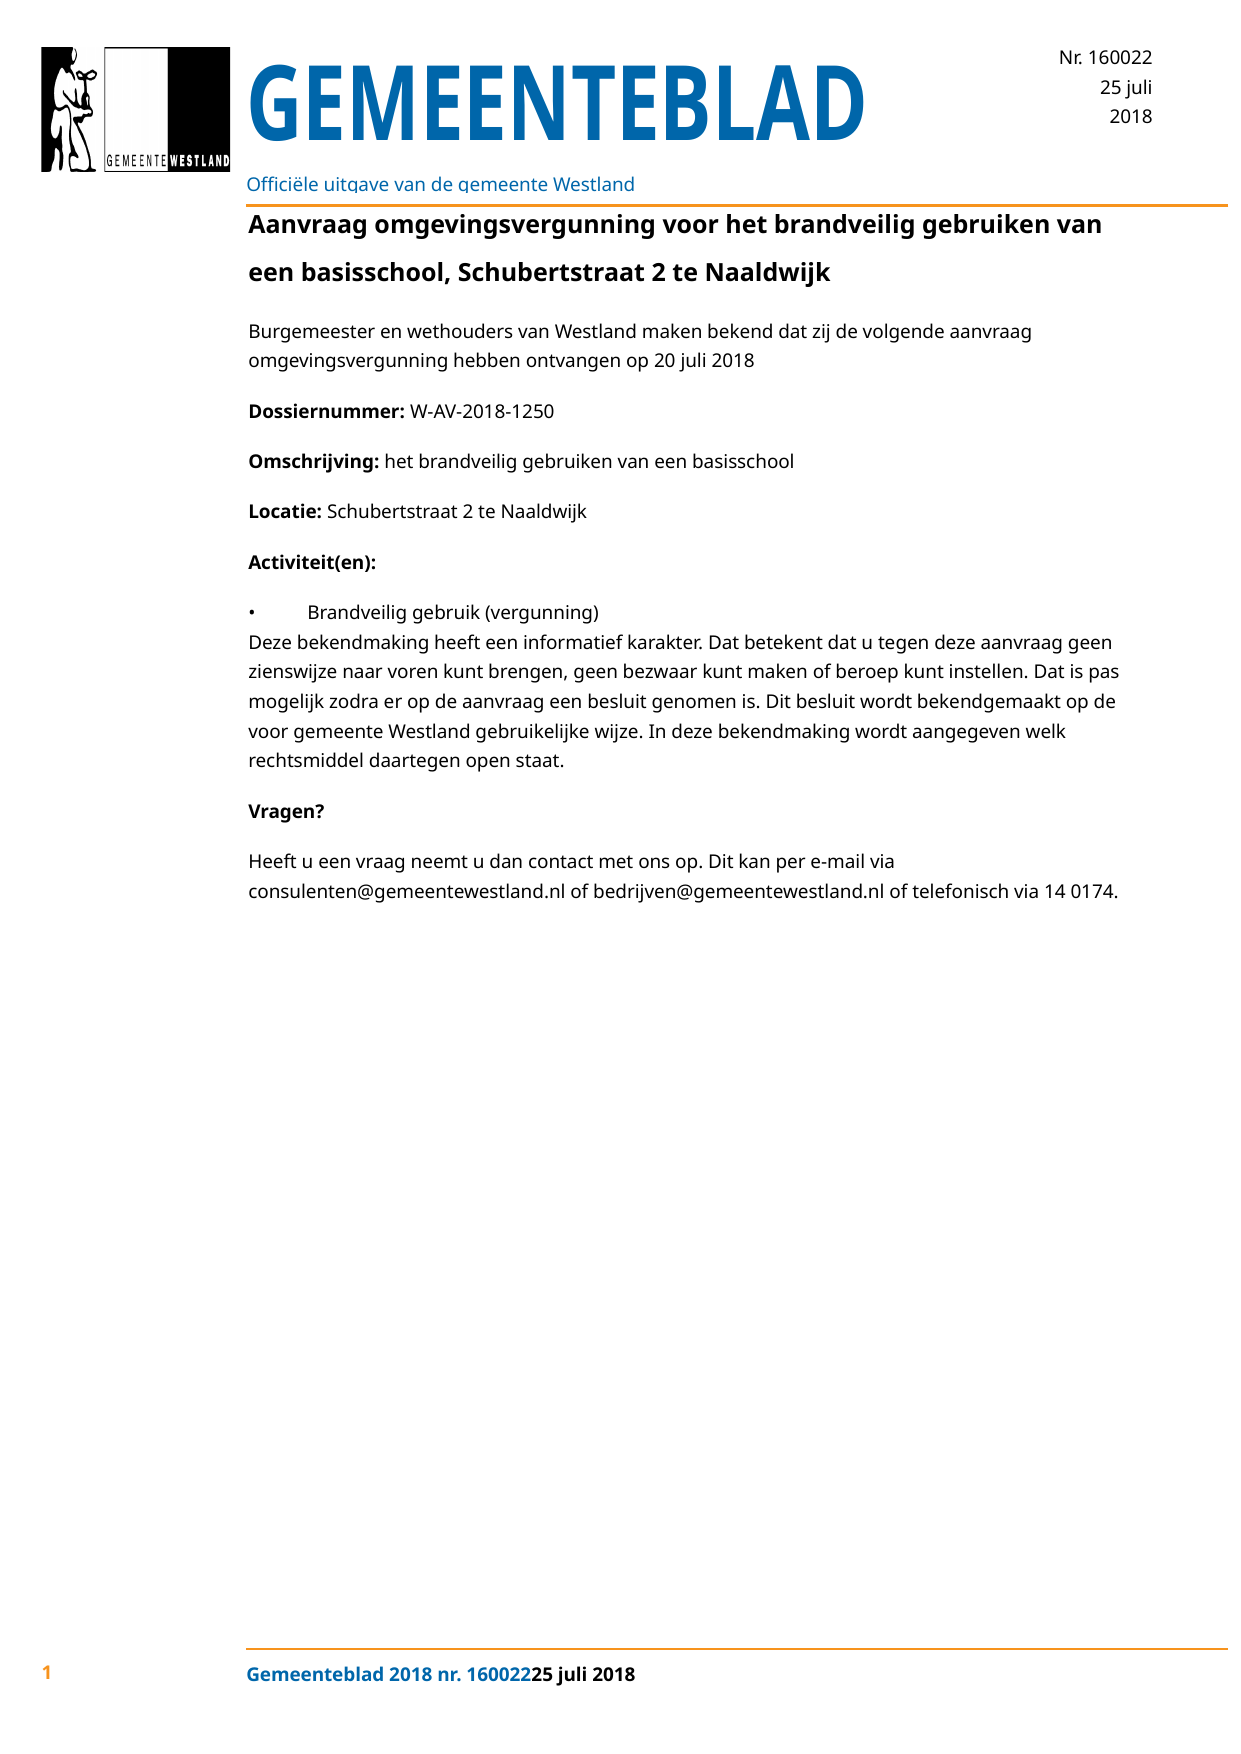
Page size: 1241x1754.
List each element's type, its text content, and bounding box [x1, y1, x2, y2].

text Deze bekendmaking heeft een informatief karakter. Dat betekent dat u tegen deze aanvraag geen zienswijze naar voren kunt brengen, geen bezwaar kunt maken of beroep kunt instellen. Dat is pas mogelijk zodra er op de aanvraag een besluit genomen is. Dit besluit wordt bekendgemaakt op de voor gemeente Westland gebruikelijke wijze. In deze bekendmaking wordt aangegeven welk rechtsmiddel daartegen open staat. [248, 629, 1152, 773]
text Heeft u een vraag neemt u dan contact met ons op. Dit kan per e-mail via consulenten@gemeentewestland.nl of bedrijven@gemeentewestland.nl of telefonisch via 14 0174. [248, 848, 1152, 904]
text Vragen? [248, 798, 1152, 824]
text Activiteit(en): [248, 549, 1152, 575]
text Aanvraag omgevingsvergunning voor het brandveilig gebruiken van een basisschool, Schubertstraat 2 te Naaldwijk [248, 207, 1152, 288]
picture [41, 47, 231, 172]
text Locatie: Schubertstraat 2 te Naaldwijk [248, 499, 1152, 524]
text Dossiernummer: W-AV-2018-1250 [248, 398, 1152, 424]
text Omschrijving: het brandveilig gebruiken van een basisschool [248, 448, 1152, 474]
text Burgemeester en wethouders van Westland maken bekend dat zij de volgende aanvraag omgevingsvergunning hebben ontvangen op 20 juli 2018 [248, 318, 1152, 373]
list Brandveilig gebruik (vergunning) [248, 599, 1152, 625]
